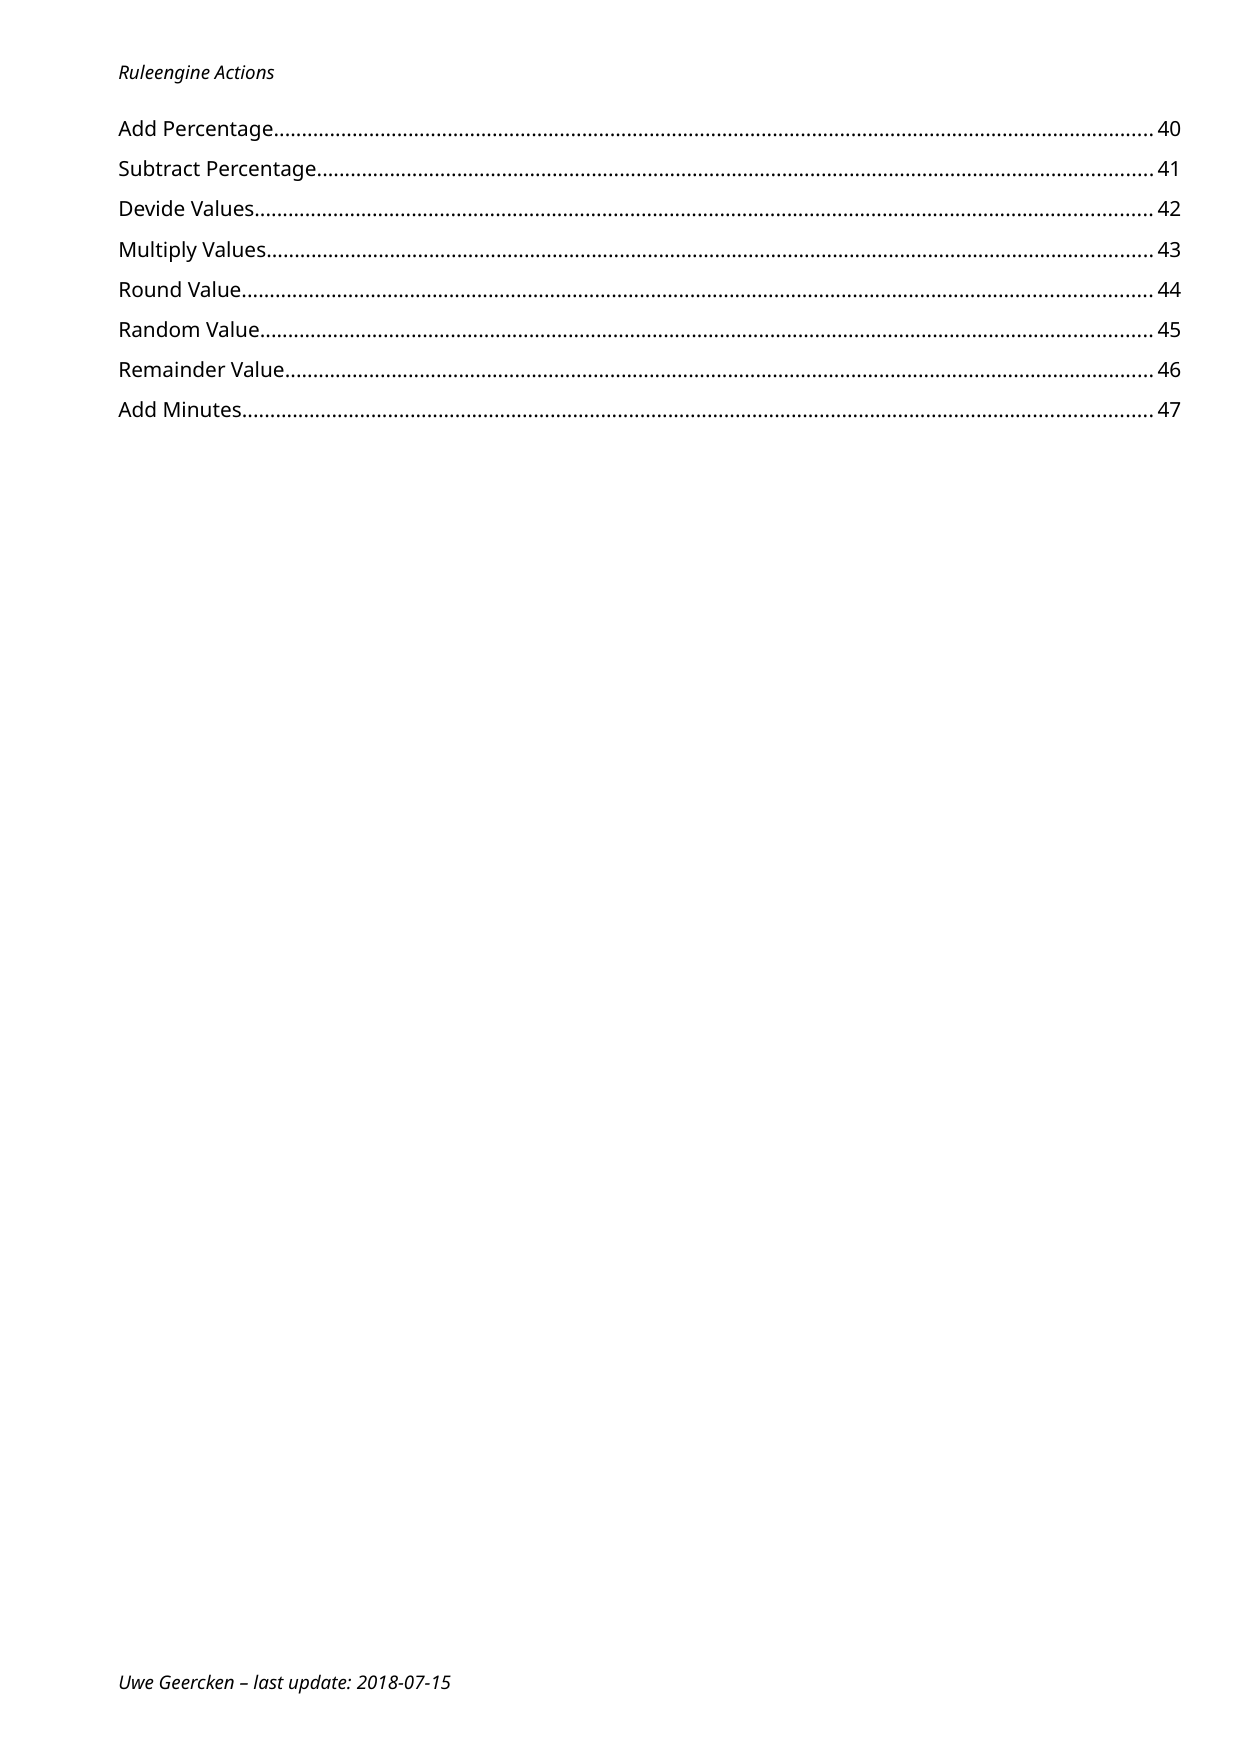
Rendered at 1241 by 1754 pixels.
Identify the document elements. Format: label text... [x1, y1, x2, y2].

text Add Percentage 40 [118, 114, 1181, 142]
text Devide Values 42 [118, 194, 1181, 223]
text Remainder Value 46 [118, 355, 1181, 384]
text Random Value 45 [118, 315, 1181, 343]
text Add Minutes 47 [118, 396, 1181, 424]
text Round Value 44 [118, 275, 1181, 303]
text Multiply Values 43 [118, 235, 1181, 263]
text Subtract Percentage 41 [118, 154, 1181, 183]
